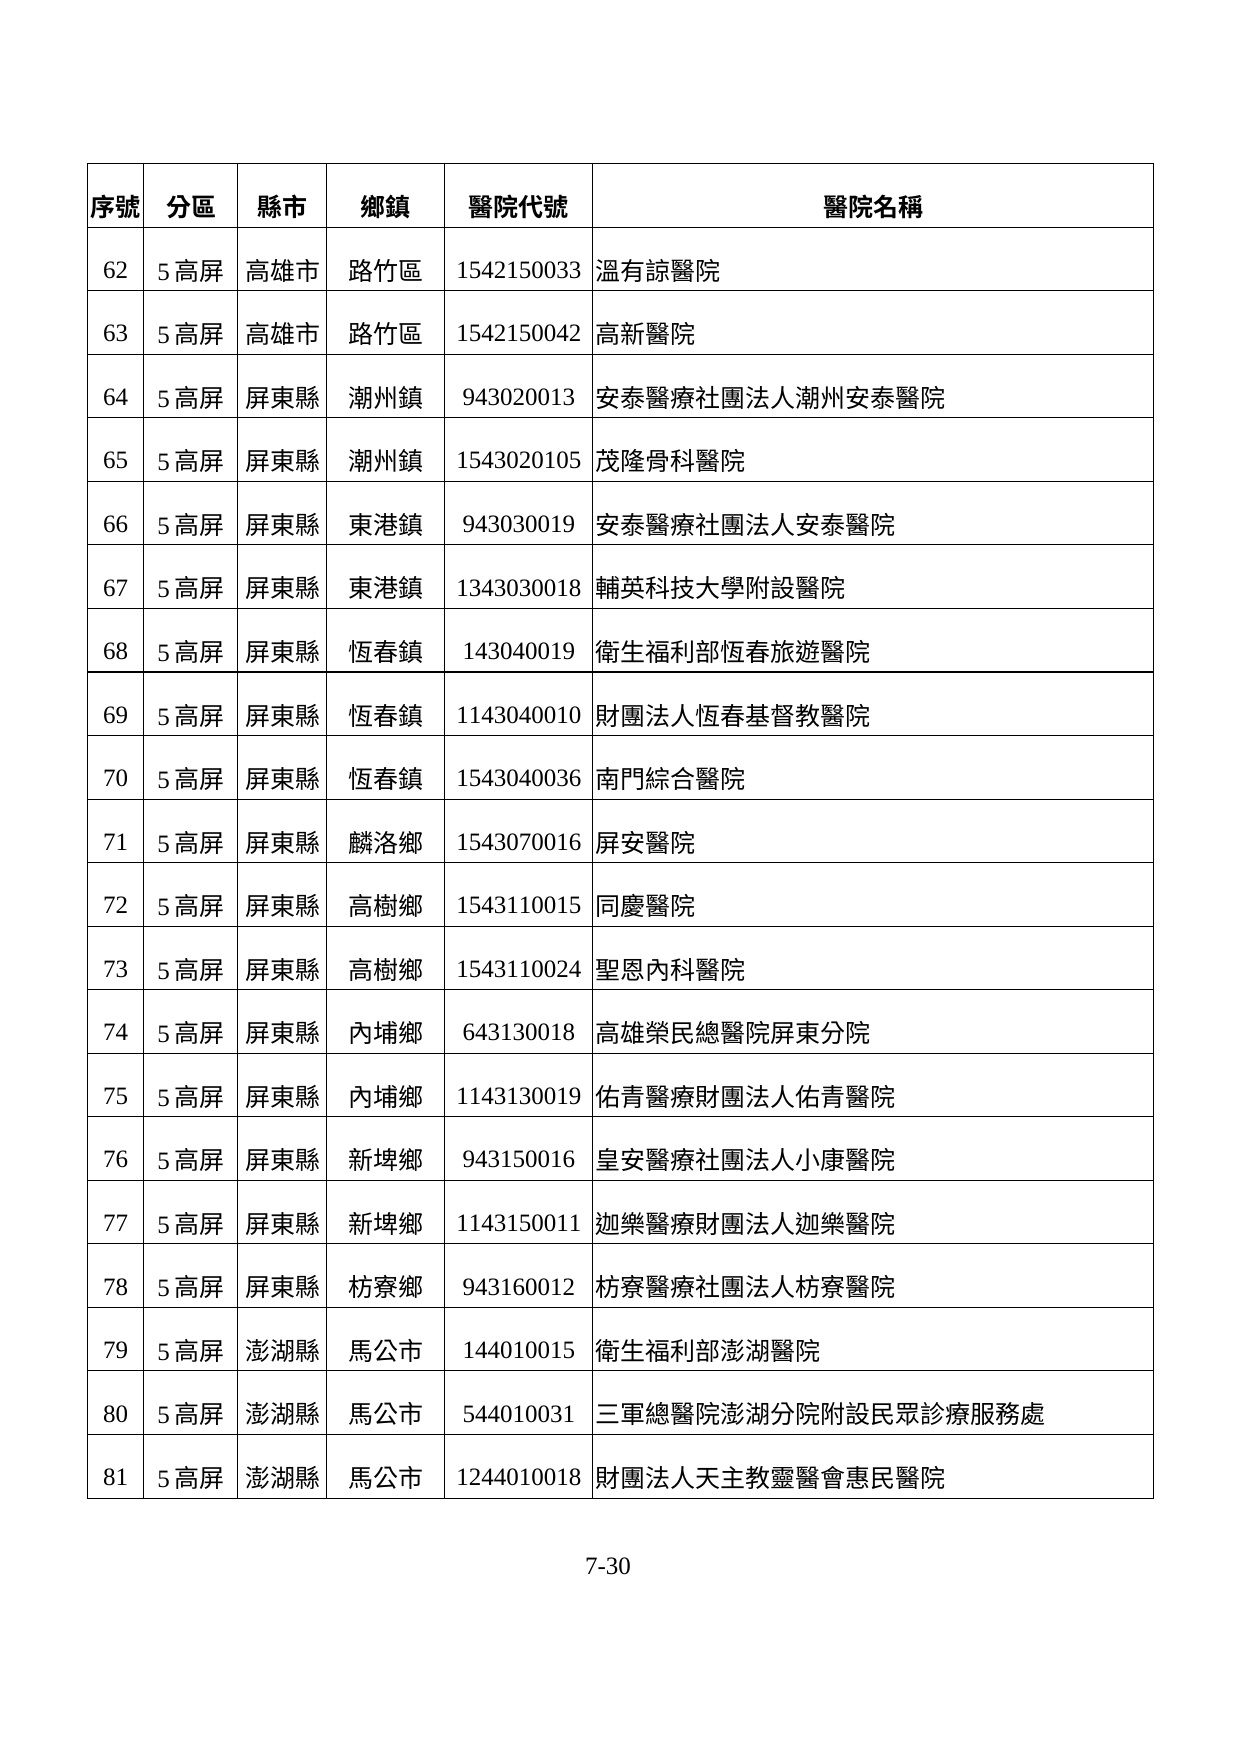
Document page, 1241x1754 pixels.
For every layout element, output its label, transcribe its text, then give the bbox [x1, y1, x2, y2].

table_cell 潮州鎮 [327, 355, 444, 417]
table_cell 5高屏 [144, 736, 237, 798]
table_cell 643130018 [445, 990, 592, 1053]
table_cell 5高屏 [144, 545, 237, 608]
table_cell 75 [88, 1054, 143, 1116]
table_cell 5高屏 [144, 1308, 237, 1370]
table_header 醫院名稱 [593, 164, 1153, 227]
table_cell 68 [88, 609, 143, 671]
table_cell 馬公市 [327, 1308, 444, 1370]
table_cell 1244010018 [445, 1435, 592, 1497]
table_cell 高雄市 [238, 228, 326, 290]
table_cell 1543020105 [445, 418, 592, 481]
table_cell 屏東縣 [238, 1054, 326, 1116]
table_cell 74 [88, 990, 143, 1053]
table_cell 內埔鄉 [327, 1054, 444, 1116]
table_cell 高樹鄉 [327, 863, 444, 926]
table_cell 高樹鄉 [327, 927, 444, 989]
table_cell 1543070016 [445, 800, 592, 862]
table_cell 屏東縣 [238, 609, 326, 671]
table_cell 路竹區 [327, 291, 444, 354]
table_cell 屏安醫院 [593, 800, 1153, 862]
table_cell 1543110024 [445, 927, 592, 989]
table_cell 5高屏 [144, 609, 237, 671]
table_cell 5高屏 [144, 800, 237, 862]
table_cell 茂隆骨科醫院 [593, 418, 1153, 481]
table_cell 65 [88, 418, 143, 481]
table_cell 5高屏 [144, 1054, 237, 1116]
table_cell 1143040010 [445, 673, 592, 735]
table_cell 5高屏 [144, 291, 237, 354]
table_cell 76 [88, 1117, 143, 1180]
table_cell 5高屏 [144, 482, 237, 544]
table_cell 枋寮鄉 [327, 1244, 444, 1307]
table_cell 屏東縣 [238, 418, 326, 481]
table_cell 衛生福利部恆春旅遊醫院 [593, 609, 1153, 671]
table_cell 高雄榮民總醫院屏東分院 [593, 990, 1153, 1053]
table_cell 80 [88, 1371, 143, 1434]
table_cell 南門綜合醫院 [593, 736, 1153, 798]
table_cell 東港鎮 [327, 545, 444, 608]
table_cell 70 [88, 736, 143, 798]
table_cell 屏東縣 [238, 800, 326, 862]
table_cell 屏東縣 [238, 673, 326, 735]
table_cell 新埤鄉 [327, 1117, 444, 1180]
table_cell 5高屏 [144, 990, 237, 1053]
table_cell 5高屏 [144, 228, 237, 290]
table_cell 麟洛鄉 [327, 800, 444, 862]
table_cell 恆春鎮 [327, 609, 444, 671]
table_cell 1543040036 [445, 736, 592, 798]
table_cell 5高屏 [144, 927, 237, 989]
table_cell 屏東縣 [238, 990, 326, 1053]
table_cell 72 [88, 863, 143, 926]
table_cell 三軍總醫院澎湖分院附設民眾診療服務處 [593, 1371, 1153, 1434]
table_cell 1542150042 [445, 291, 592, 354]
table_cell 路竹區 [327, 228, 444, 290]
table_cell 馬公市 [327, 1435, 444, 1497]
table_cell 5高屏 [144, 673, 237, 735]
table_cell 高新醫院 [593, 291, 1153, 354]
table_cell 71 [88, 800, 143, 862]
table_cell 同慶醫院 [593, 863, 1153, 926]
table_cell 財團法人恆春基督教醫院 [593, 673, 1153, 735]
table_cell 81 [88, 1435, 143, 1497]
table_cell 安泰醫療社團法人安泰醫院 [593, 482, 1153, 544]
table_cell 恆春鎮 [327, 673, 444, 735]
table_cell 1543110015 [445, 863, 592, 926]
table_cell 64 [88, 355, 143, 417]
table_cell 澎湖縣 [238, 1308, 326, 1370]
table_cell 5高屏 [144, 1435, 237, 1497]
table_cell 皇安醫療社團法人小康醫院 [593, 1117, 1153, 1180]
table_cell 5高屏 [144, 863, 237, 926]
table_cell 潮州鎮 [327, 418, 444, 481]
table_cell 屏東縣 [238, 355, 326, 417]
table_header 序號 [88, 164, 143, 227]
table_cell 77 [88, 1181, 143, 1243]
table_cell 943160012 [445, 1244, 592, 1307]
table_cell 5高屏 [144, 418, 237, 481]
table_cell 財團法人天主教靈醫會惠民醫院 [593, 1435, 1153, 1497]
table_header 分區 [144, 164, 237, 227]
table_cell 943020013 [445, 355, 592, 417]
table_cell 屏東縣 [238, 1181, 326, 1243]
table_cell 5高屏 [144, 1244, 237, 1307]
table_cell 66 [88, 482, 143, 544]
table_cell 馬公市 [327, 1371, 444, 1434]
table_cell 東港鎮 [327, 482, 444, 544]
table_cell 高雄市 [238, 291, 326, 354]
table_cell 943150016 [445, 1117, 592, 1180]
table_cell 1542150033 [445, 228, 592, 290]
table_cell 943030019 [445, 482, 592, 544]
table_cell 恆春鎮 [327, 736, 444, 798]
table_cell 5高屏 [144, 1181, 237, 1243]
table_cell 67 [88, 545, 143, 608]
table_cell 屏東縣 [238, 927, 326, 989]
table_cell 屏東縣 [238, 482, 326, 544]
table_cell 迦樂醫療財團法人迦樂醫院 [593, 1181, 1153, 1243]
table_cell 衛生福利部澎湖醫院 [593, 1308, 1153, 1370]
table_cell 屏東縣 [238, 1244, 326, 1307]
table_cell 78 [88, 1244, 143, 1307]
table_cell 內埔鄉 [327, 990, 444, 1053]
table_cell 63 [88, 291, 143, 354]
table_header 醫院代號 [445, 164, 592, 227]
table_cell 144010015 [445, 1308, 592, 1370]
table_cell 屏東縣 [238, 736, 326, 798]
table_cell 新埤鄉 [327, 1181, 444, 1243]
table_cell 輔英科技大學附設醫院 [593, 545, 1153, 608]
table_cell 73 [88, 927, 143, 989]
table_cell 安泰醫療社團法人潮州安泰醫院 [593, 355, 1153, 417]
table_cell 5高屏 [144, 1371, 237, 1434]
table_cell 62 [88, 228, 143, 290]
table_cell 枋寮醫療社團法人枋寮醫院 [593, 1244, 1153, 1307]
table_cell 澎湖縣 [238, 1435, 326, 1497]
table_cell 聖恩內科醫院 [593, 927, 1153, 989]
table_cell 5高屏 [144, 1117, 237, 1180]
table_cell 屏東縣 [238, 545, 326, 608]
table_cell 1143150011 [445, 1181, 592, 1243]
table_cell 佑青醫療財團法人佑青醫院 [593, 1054, 1153, 1116]
table_cell 143040019 [445, 609, 592, 671]
table_header 鄉鎮 [327, 164, 444, 227]
table_cell 544010031 [445, 1371, 592, 1434]
table_cell 5高屏 [144, 355, 237, 417]
table_cell 1143130019 [445, 1054, 592, 1116]
table_cell 溫有諒醫院 [593, 228, 1153, 290]
table_header 縣市 [238, 164, 326, 227]
table_cell 69 [88, 673, 143, 735]
table_cell 澎湖縣 [238, 1371, 326, 1434]
table_cell 79 [88, 1308, 143, 1370]
table_cell 屏東縣 [238, 1117, 326, 1180]
table_cell 屏東縣 [238, 863, 326, 926]
table_cell 1343030018 [445, 545, 592, 608]
